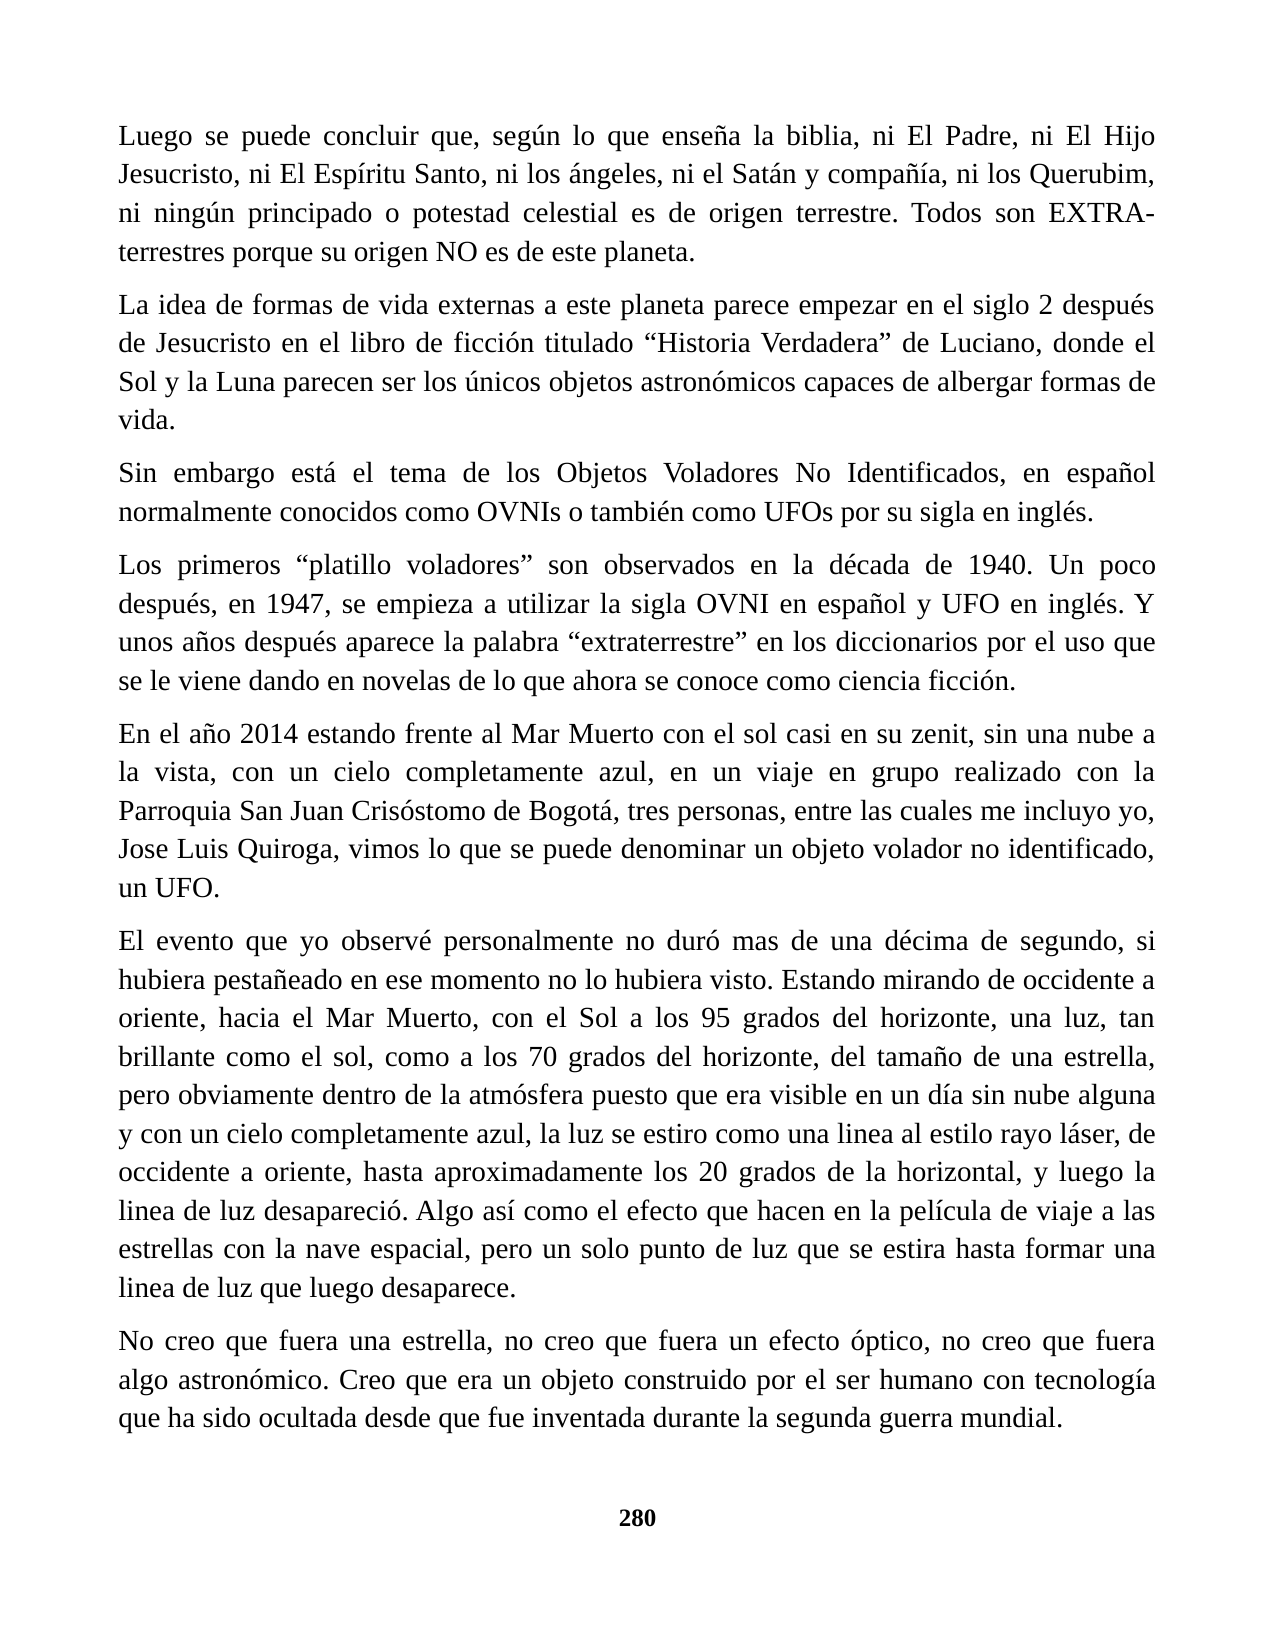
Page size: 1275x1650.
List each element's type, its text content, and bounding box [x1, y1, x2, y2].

text La idea de formas de vida externas a este planeta parece empezar en el siglo 2 después de Jesucristo en el libro de ficción titulado “Historia Verdadera” de Luciano, donde el Sol y la Luna parecen ser los únicos objetos astronómicos capaces de albergar formas de vida. [118, 287, 1157, 436]
text No creo que fuera una estrella, no creo que fuera un efecto óptico, no creo que fuera algo astronómico. Creo que era un objeto construido por el ser humano con tecnología que ha sido ocultada desde que fue inventada durante la segunda guerra mundial. [118, 1323, 1157, 1434]
text Los primeros “platillo voladores” son observados en la década de 1940. Un poco después, en 1947, se empieza a utilizar la sigla OVNI en español y UFO en inglés. Y unos años después aparece la palabra “extraterrestre” en los diccionarios por el uso que se le viene dando en novelas de lo que ahora se conoce como ciencia ficción. [118, 547, 1157, 696]
text En el año 2014 estando frente al Mar Muerto con el sol casi en su zenit, sin una nube a la vista, con un cielo completamente azul, en un viaje en grupo realizado con la Parroquia San Juan Crisóstomo de Bogotá, tres personas, entre las cuales me incluyo yo, Jose Luis Quiroga, vimos lo que se puede denominar un objeto volador no identificado, un UFO. [118, 716, 1157, 904]
text Sin embargo está el tema de los Objetos Voladores No Identificados, en español normalmente conocidos como OVNIs o también como UFOs por su sigla en inglés. [118, 456, 1157, 528]
text El evento que yo observé personalmente no duró mas de una décima de segundo, si hubiera pestañeado en ese momento no lo hubiera visto. Estando mirando de occidente a oriente, hacia el Mar Muerto, con el Sol a los 95 grados del horizonte, una luz, tan brillante como el sol, como a los 70 grados del horizonte, del tamaño de una estrella, pero obviamente dentro de la atmósfera puesto que era visible en un día sin nube alguna y con un cielo completamente azul, la luz se estiro como una linea al estilo rayo láser, de occidente a oriente, hasta aproximadamente los 20 grados de la horizontal, y luego la linea de luz desapareció. Algo así como el efecto que hacen en la película de viaje a las estrellas con la nave espacial, pero un solo punto de luz que se estira hasta formar una linea de luz que luego desaparece. [118, 923, 1157, 1304]
text Luego se puede concluir que, según lo que enseña la biblia, ni El Padre, ni El Hijo Jesucristo, ni El Espíritu Santo, ni los ángeles, ni el Satán y compañía, ni los Querubim, ni ningún principado o potestad celestial es de origen terrestre. Todos son EXTRA-terrestres porque su origen NO es de este planeta. [118, 118, 1157, 267]
